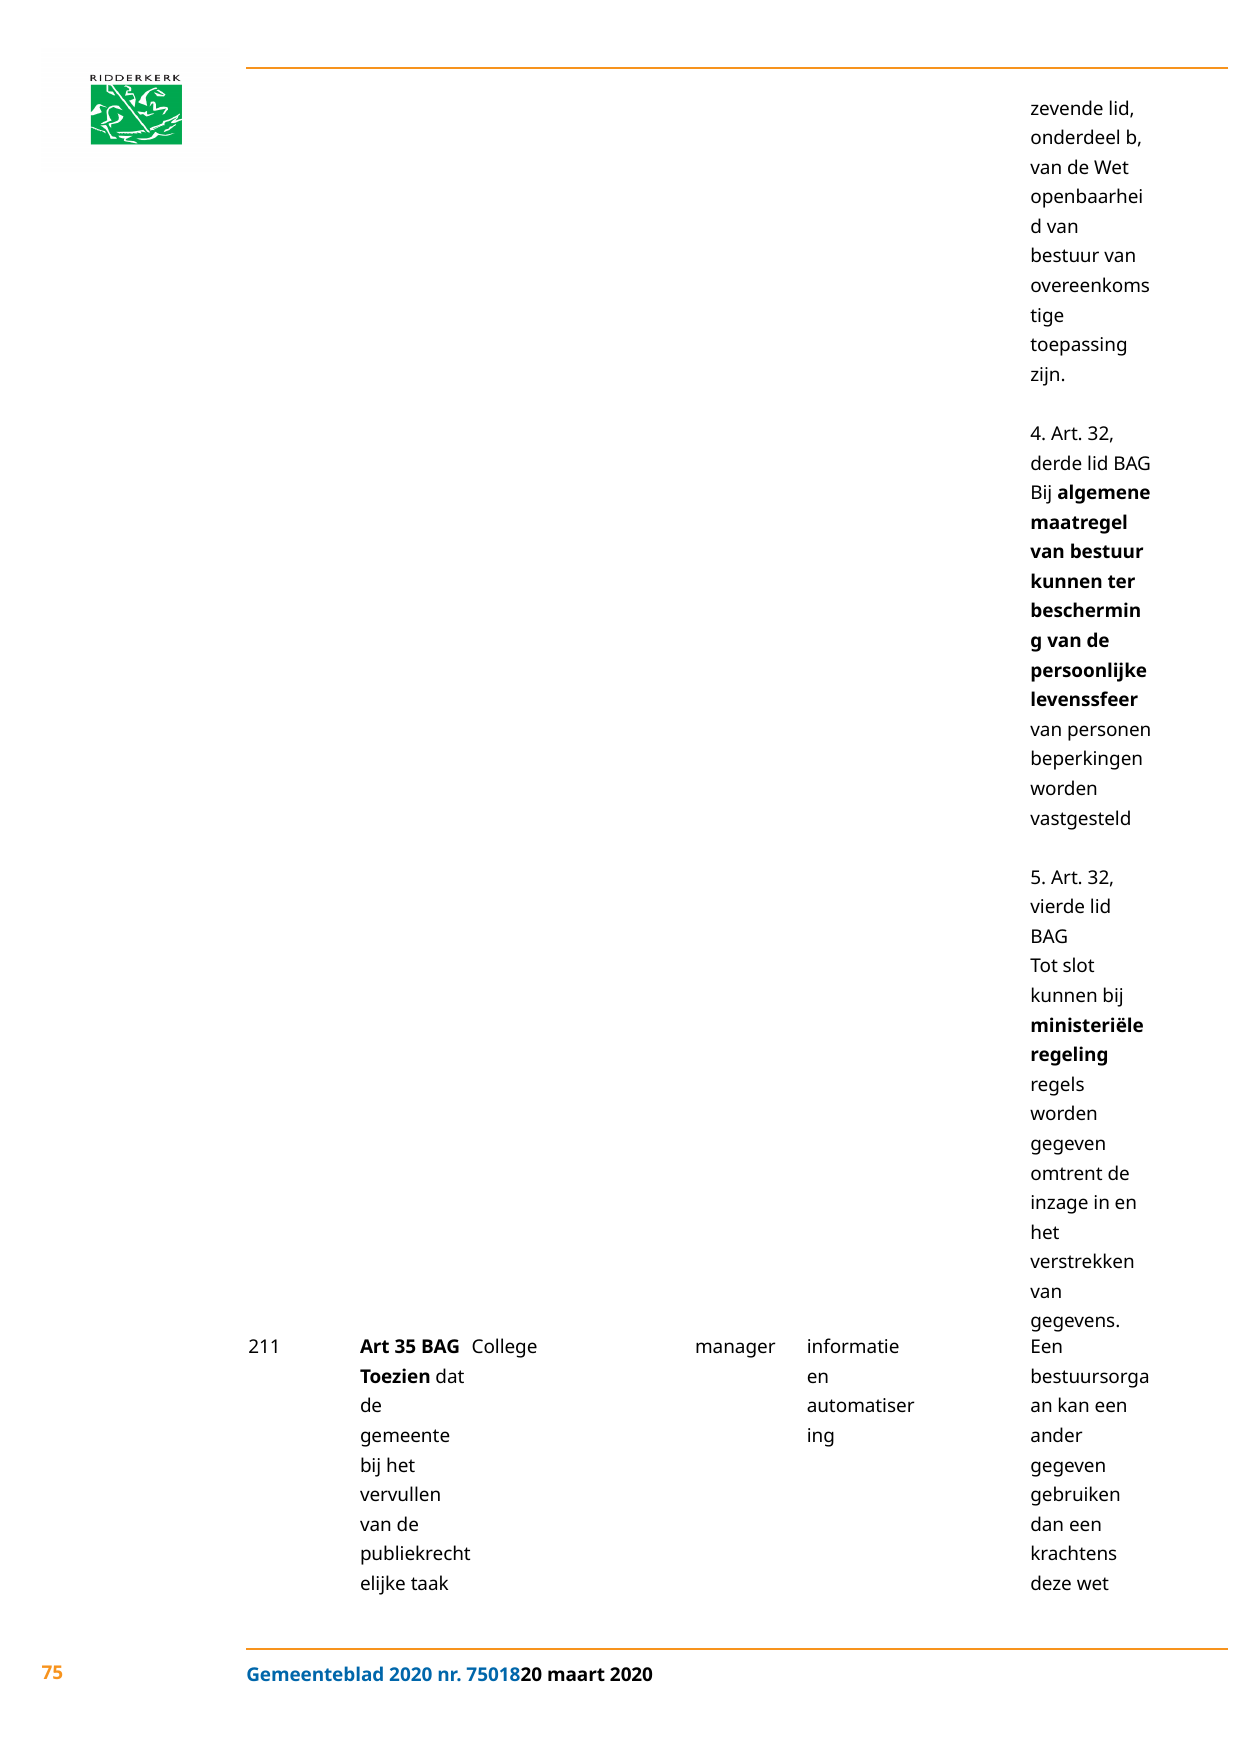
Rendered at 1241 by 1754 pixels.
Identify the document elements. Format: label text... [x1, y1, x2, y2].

table_cell [807, 95, 918, 1333]
table_cell Art 35 BAG Toezien dat de gemeente bij het vervullen van de publiekrechtelijke taak [360, 1334, 471, 1596]
table_cell [918, 1334, 1030, 1596]
table_cell informatie en automatisering [807, 1334, 918, 1596]
table_cell [471, 95, 583, 1333]
picture [41, 47, 231, 172]
table_cell [583, 1334, 695, 1596]
table_cell zevende lid, onderdeel b, van de Wet openbaarheid van bestuur van overeenkomstige toepassing zijn. 4. Art. 32, derde lid BAG Bij algemene maatregel van bestuur kunnen ter bescherming van de persoonlijke levenssfeer van personen beperkingen worden vastgesteld 5. Art. 32, vierde lid BAG Tot slot kunnen bij ministeriële regeling regels worden gegeven omtrent de inzage in en het verstrekken van gegevens. [1030, 95, 1152, 1333]
table_cell [918, 95, 1030, 1333]
table_cell [583, 95, 695, 1333]
table_cell [360, 95, 471, 1333]
table_cell 211 [248, 1334, 360, 1596]
table_cell Een bestuursorgaan kan een ander gegeven gebruiken dan een krachtens deze wet [1030, 1334, 1152, 1596]
table_cell [248, 95, 360, 1333]
table_cell manager [695, 1334, 807, 1596]
table_cell [695, 95, 807, 1333]
table_cell College [471, 1334, 583, 1596]
